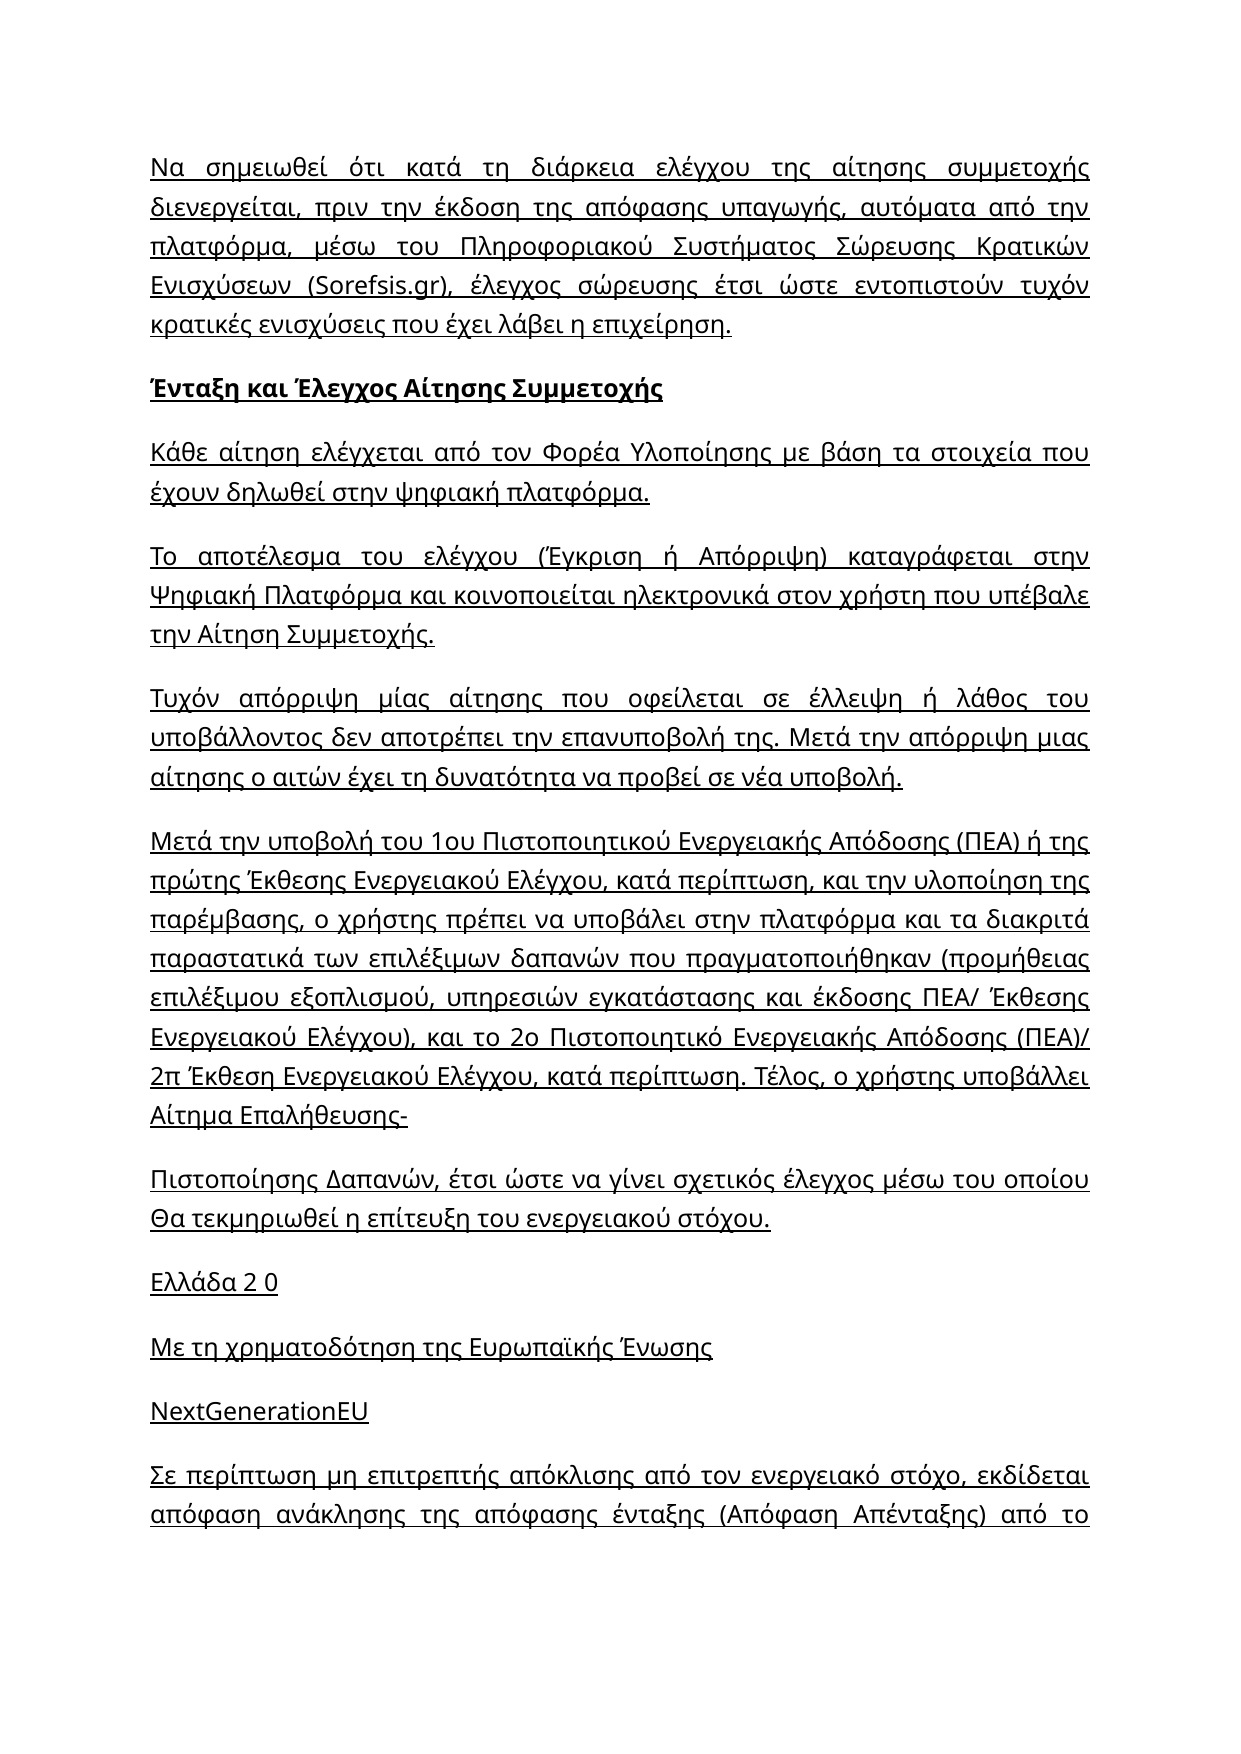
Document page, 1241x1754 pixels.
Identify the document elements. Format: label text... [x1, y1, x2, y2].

text υποβάλλοντος δεν αποτρέπει την επανυποβολή της. Μετά την απόρριψη μιας [150, 712, 1090, 749]
text διενεργείται, πριν την έκδοση της απόφασης υπαγωγής, αυτόματα από την [150, 181, 1090, 218]
text Ενισχύσεων (Sorefsis.gr), έλεγχος σώρευσης έτσι ώστε εντοπιστούν τυχόν [150, 259, 1090, 296]
text Σε περίπτωση μη επιτρεπτής απόκλισης από τον ενεργειακό στόχο, εκδίδεται [150, 1457, 1090, 1486]
text κρατικές ενισχύσεις που έχει λάβει η επιχείρηση. [150, 298, 1090, 341]
text 2π Έκθεση Ενεργειακού Ελέγχου, κατά περίπτωση. Τέλος, ο χρήστης υποβάλλει [150, 1050, 1090, 1087]
text Πιστοποίησης Δαπανών, έτσι ώστε να γίνει σχετικός έλεγχος μέσω του οποίου [150, 1162, 1090, 1191]
text Να σημειωθεί ότι κατά τη διάρκεια ελέγχου της αίτησης συμμετοχής [150, 150, 1090, 179]
text Αίτημα Επαλήθευσης- [150, 1089, 1090, 1132]
text Κάθε αίτηση ελέγχεται από τον Φορέα Υλοποίησης με βάση τα στοιχεία που [150, 435, 1090, 464]
text Θα τεκμηριωθεί η επίτευξη του ενεργειακού στόχου. [150, 1192, 1090, 1235]
text την Αίτηση Συμμετοχής. [150, 608, 1090, 651]
text Ενεργειακού Ελέγχου), και το 2ο Πιστοποιητικό Ενεργειακής Απόδοσης (ΠΕΑ)/ [150, 1011, 1090, 1048]
text NextGenerationEU [150, 1393, 1090, 1427]
text Ένταξη και Έλεγχος Αίτησης Συμμετοχής [150, 371, 1090, 405]
text παρέμβασης, ο χρήστης πρέπει να υποβάλει στην πλατφόρμα και τα διακριτά [150, 893, 1090, 931]
text Μετά την υποβολή του 1ου Πιστοποιητικού Ενεργειακής Απόδοσης (ΠΕΑ) ή της [150, 823, 1090, 852]
text πλατφόρμα, μέσω του Πληροφοριακού Συστήματος Σώρευσης Κρατικών [150, 220, 1090, 257]
text απόφαση ανάκλησης της απόφασης ένταξης (Απόφαση Απένταξης) από το [150, 1488, 1090, 1526]
text πρώτης Έκθεσης Ενεργειακού Ελέγχου, κατά περίπτωση, και την υλοποίηση της [150, 854, 1090, 891]
text Ψηφιακή Πλατφόρμα και κοινοποιείται ηλεκτρονικά στον χρήστη που υπέβαλε [150, 569, 1090, 606]
text παραστατικά των επιλέξιμων δαπανών που πραγματοποιήθηκαν (προμήθειας [150, 932, 1090, 970]
text έχουν δηλωθεί στην ψηφιακή πλατφόρμα. [150, 466, 1090, 508]
text Ελλάδα 2 0 [150, 1265, 1090, 1299]
text Με τη χρηματοδότηση της Ευρωπαϊκής Ένωσης [150, 1329, 1090, 1363]
text επιλέξιμου εξοπλισμού, υπηρεσιών εγκατάστασης και έκδοσης ΠΕΑ/ Έκθεσης [150, 972, 1090, 1009]
text αίτησης ο αιτών έχει τη δυνατότητα να προβεί σε νέα υποβολή. [150, 751, 1090, 793]
text Το αποτέλεσμα του ελέγχου (Έγκριση ή Απόρριψη) καταγράφεται στην [150, 538, 1090, 567]
text Τυχόν απόρριψη μίας αίτησης που οφείλεται σε έλλειψη ή λάθος του [150, 681, 1090, 710]
